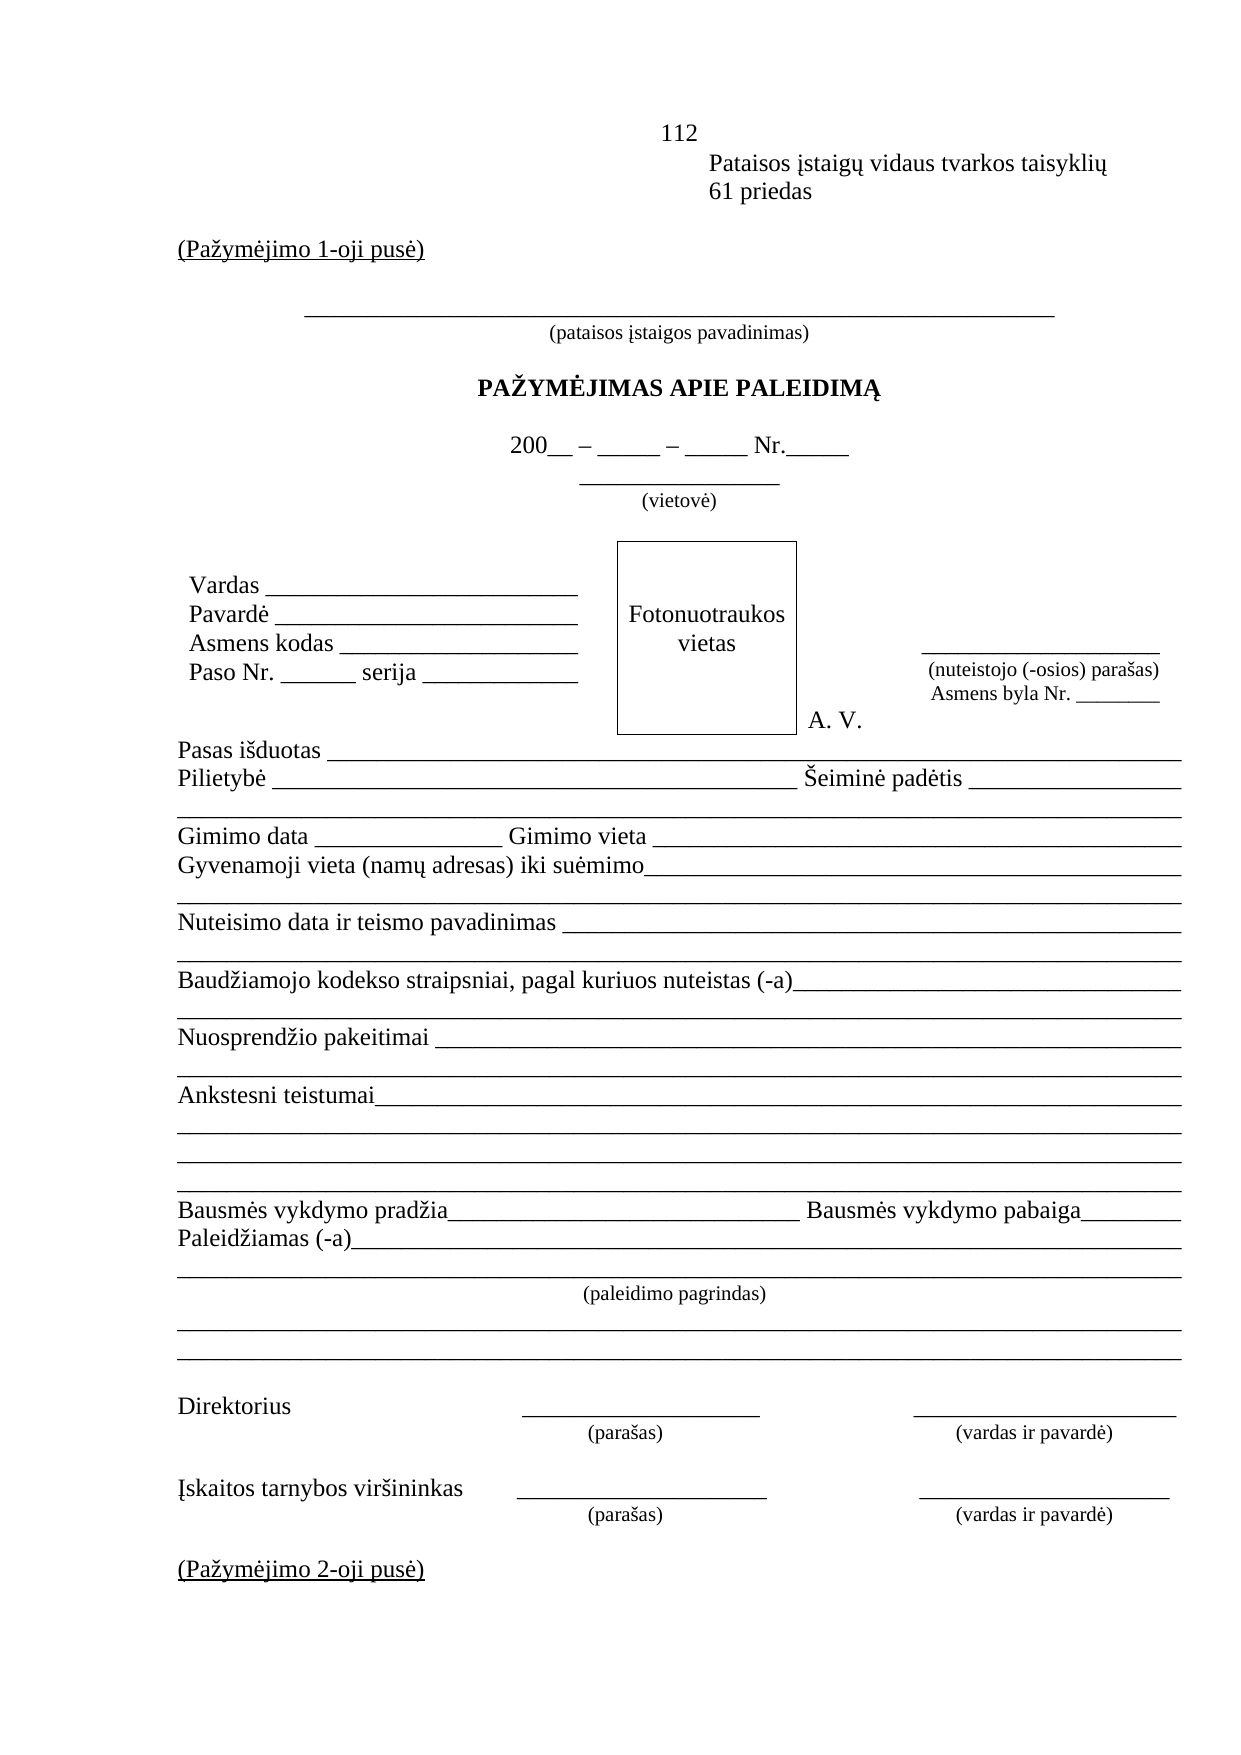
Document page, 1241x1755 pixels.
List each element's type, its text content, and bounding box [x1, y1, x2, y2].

text (parašas) (vardas ir pavardė) [177, 1502, 1181, 1526]
text (paleidimo pagrindas) [448, 1281, 1181, 1305]
text ____________________________________________________________ [177, 291, 1181, 320]
text Pataisos įstaigų vidaus tvarkos taisyklių [709, 148, 1181, 176]
text 200__ – _____ – _____ Nr._____ [177, 430, 1181, 459]
text Pilietybė Šeiminė padėtis _________________ [177, 763, 1181, 792]
text Ankstesni teistumai [177, 1080, 1181, 1108]
table_header Fotonuotraukos vietas [618, 542, 796, 734]
text Baudžiamojo kodekso straipsniai, pagal kuriuos nuteistas (-a) [177, 965, 1181, 993]
text (parašas) (vardas ir pavardė) [177, 1420, 1181, 1444]
text (vietovė) [177, 488, 1181, 512]
table_header (nuteistojo (-osios) parašas) Asmens byla Nr. ________ A. V. [797, 541, 1171, 734]
text Direktorius ___________________ _____________________ [177, 1391, 1181, 1420]
text Įskaitos tarnybos viršininkas ___________________ ____________________ [177, 1473, 1181, 1502]
text (pataisos įstaigos pavadinimas) [177, 320, 1181, 344]
text Bausmės vykdymo pradžia Bausmės vykdymo pabaiga________ [177, 1195, 1181, 1223]
text Paleidžiamas (-a) [177, 1223, 1181, 1277]
table_header Vardas Pavardė Asmens kodas Paso Nr. ______ serija [177, 541, 617, 734]
text Nuteisimo data ir teismo pavadinimas [177, 907, 1181, 936]
text Gimimo data _______________ Gimimo vieta [177, 821, 1181, 850]
text Gyvenamoji vieta (namų adresas) iki suėmimo [177, 850, 1181, 878]
text (Pažymėjimo 2-oji pusė) [177, 1554, 1181, 1583]
text ________________ [177, 459, 1181, 488]
text 61 priedas [177, 176, 1181, 205]
text Pasas išduotas [177, 735, 1181, 763]
text Nuosprendžio pakeitimai [177, 1022, 1181, 1051]
text (Pažymėjimo 1-oji pusė) [177, 234, 1181, 263]
text PAŽYMĖJIMAS APIE PALEIDIMĄ [177, 373, 1181, 402]
